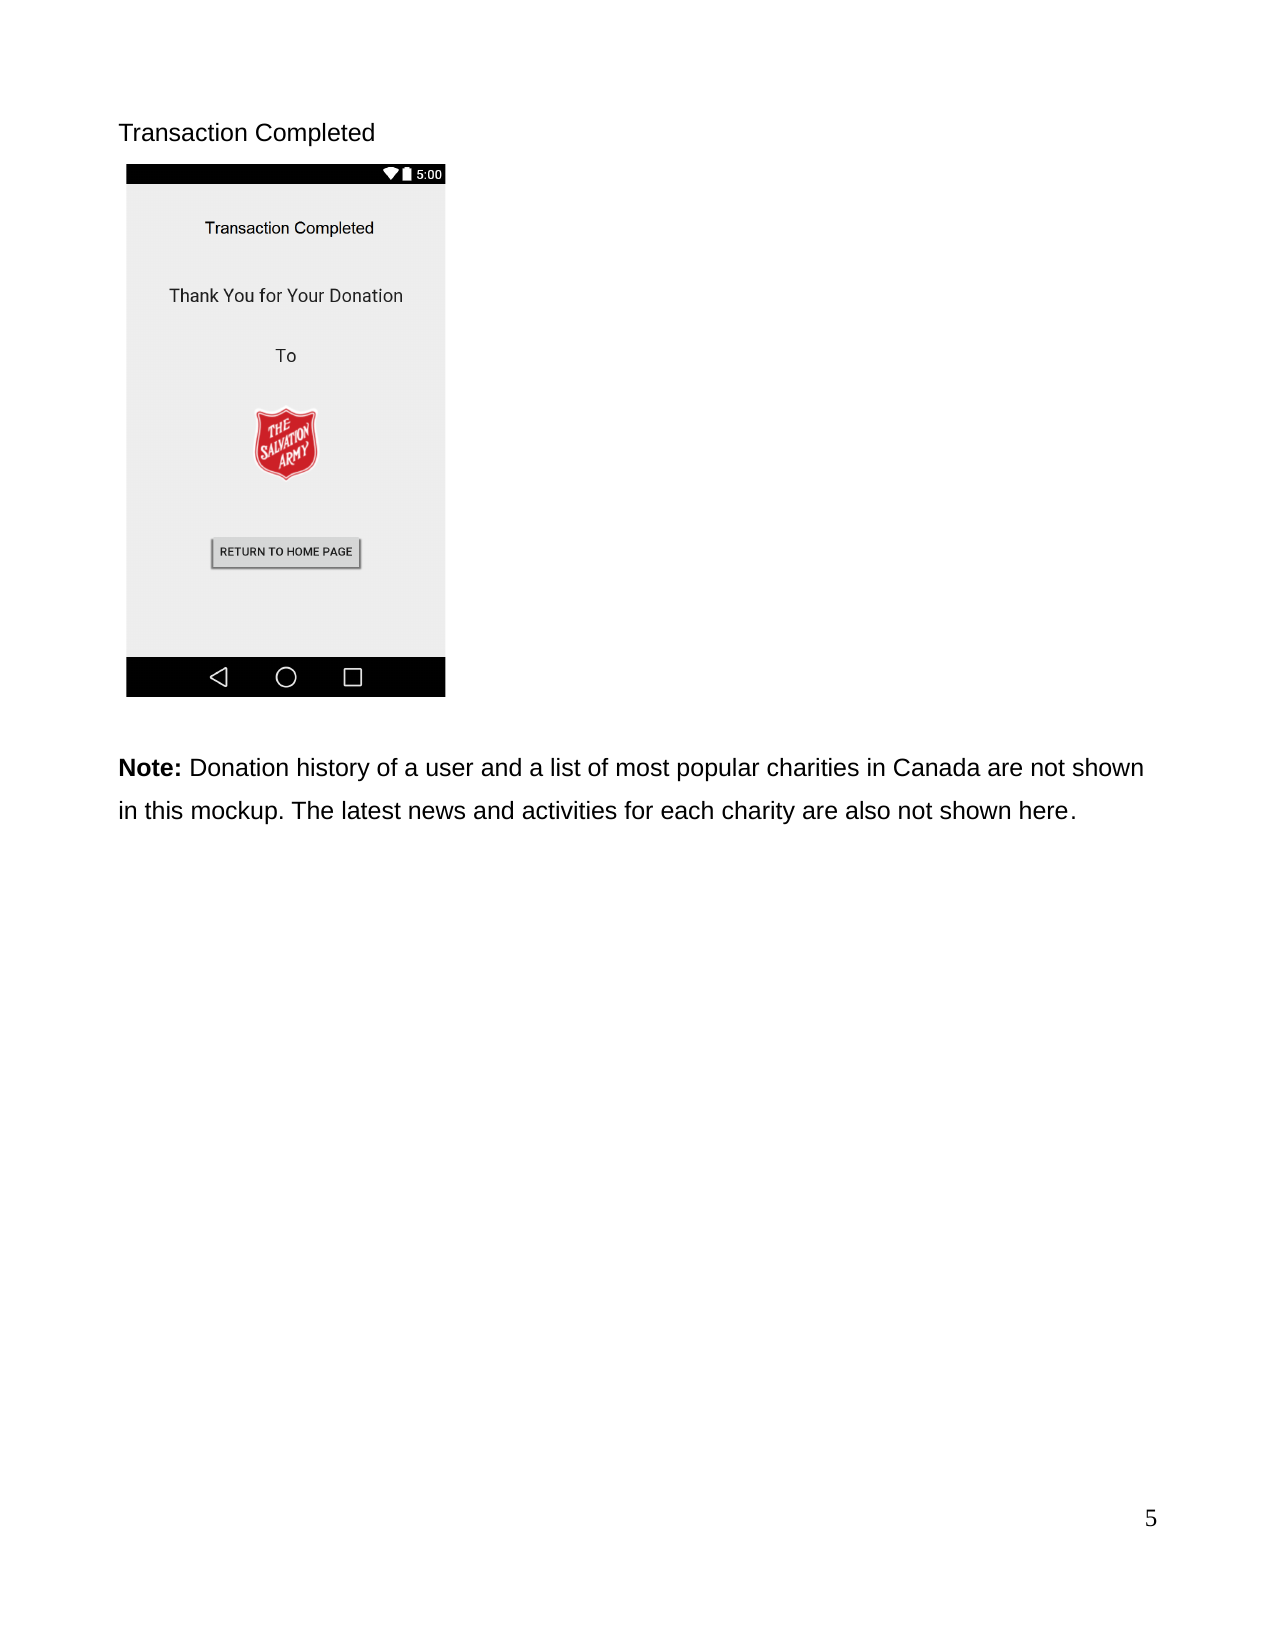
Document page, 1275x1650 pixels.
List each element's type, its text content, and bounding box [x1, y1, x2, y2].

text Note: Donation history of a user and a list of most popular charities in Canada are not shown in this mockup. The latest news and activities for each charity are also not shown here. [118, 753, 1157, 825]
picture [126, 164, 446, 697]
text Transaction Completed [118, 118, 1157, 147]
